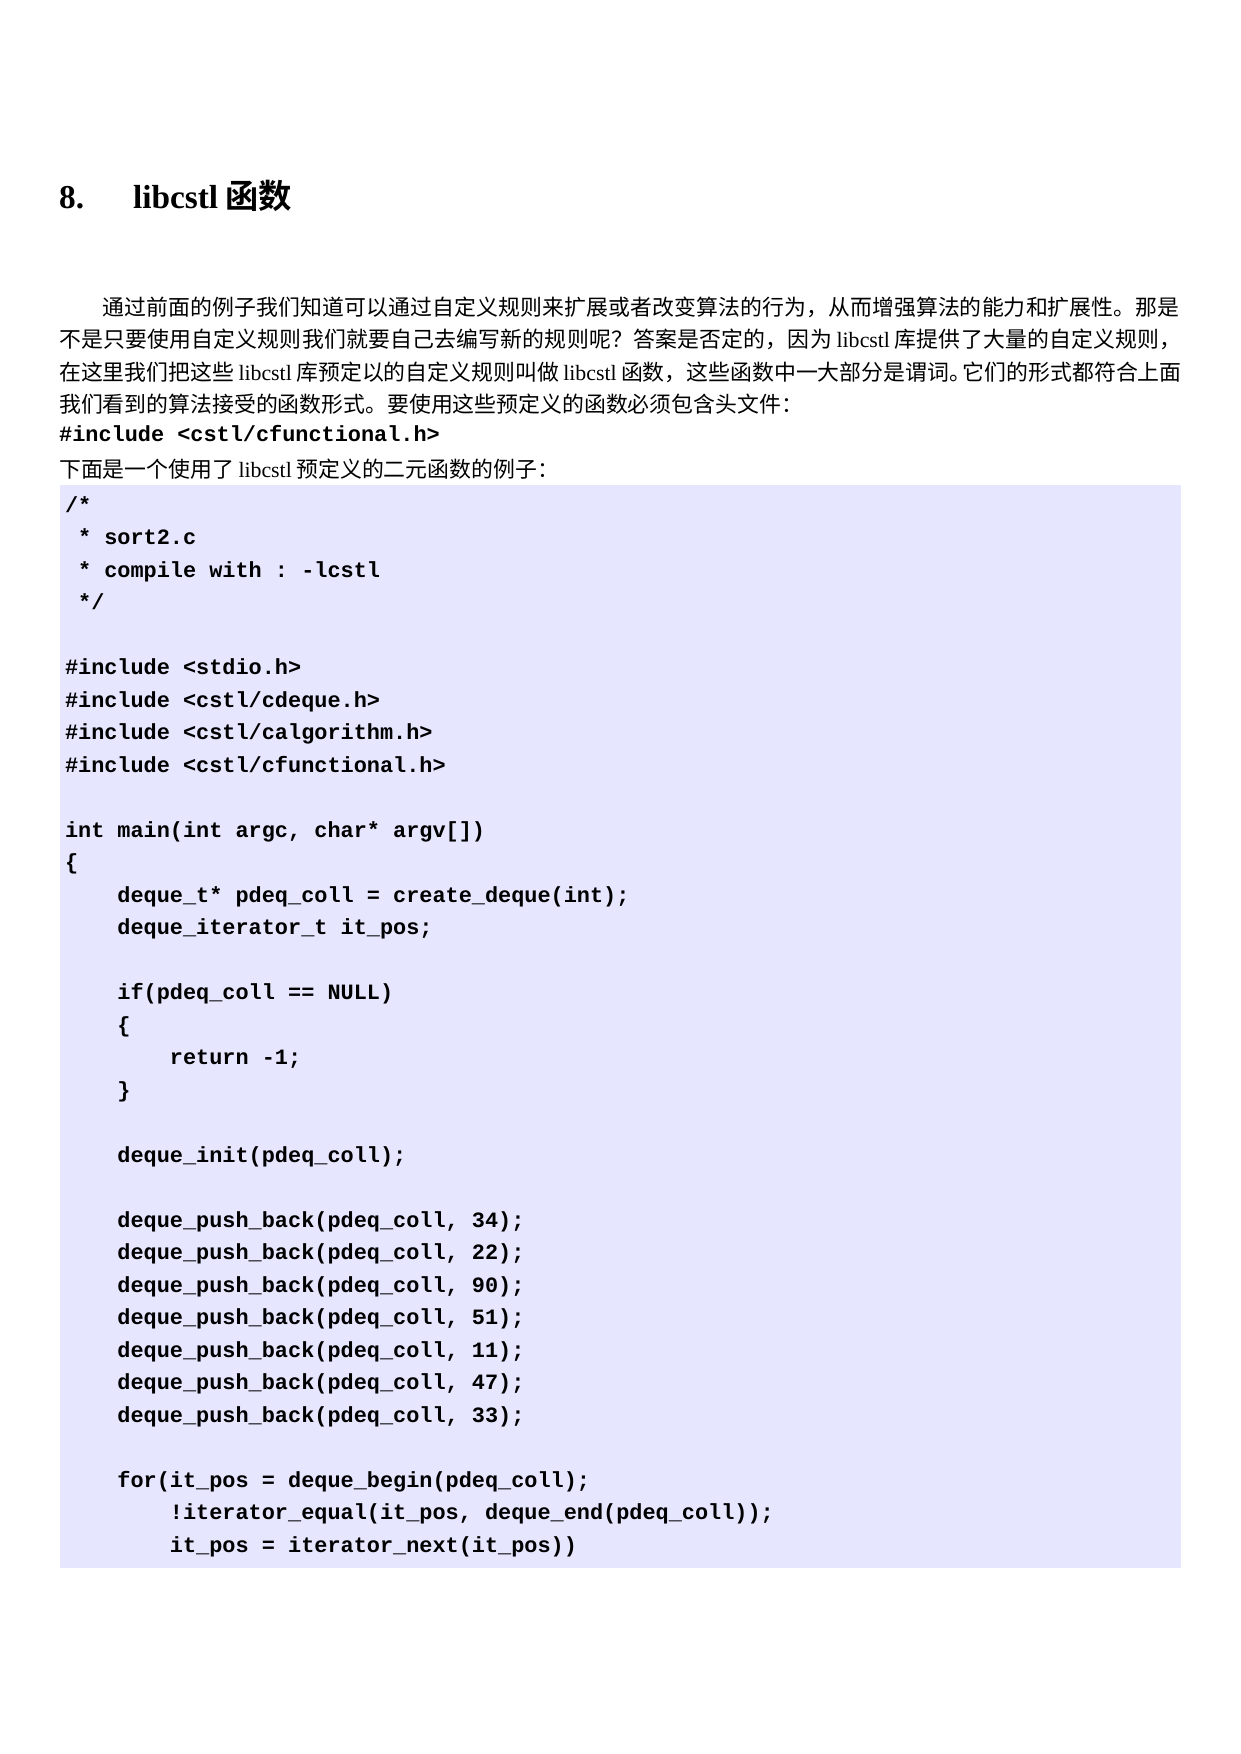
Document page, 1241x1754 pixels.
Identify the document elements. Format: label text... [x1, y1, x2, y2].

text #include <cstl/cfunctional.h> [59, 419, 1181, 452]
text 下面是一个使用了libcstl预定义的二元函数的例子： [59, 452, 1181, 484]
text 通过前面的例子我们知道可以通过自定义规则来扩展或者改变算法的行为，从而增强算法的能力和扩展性。那是不是只要使用自定义规则我们就要自己去编写新的规则呢？答案是否定的，因为libcstl库提供了大量的自定义规则，在这里我们把这些libcstl库预定以的自定义规则叫做libcstl函数，这些函数中一大部分是谓词。它们的形式都符合上面我们看到的算法接受的函数形式。要使用这些预定义的函数必须包含头文件： [59, 289, 1181, 419]
table_header /* * sort2.c * compile with : -lcstl */ #include <stdio.h> #include <cstl/cdeque.h> #include <cstl/calgorithm.h> #include <cstl/cfunctional.h> int main(int argc, char* argv[]) { deque_t* pdeq_coll = create_deque(int); deque_iterator_t it_pos; if(pdeq_coll == NULL) { return -1; } deque_init(pdeq_coll); deque_push_back(pdeq_coll, 34); deque_push_back(pdeq_coll, 22); deque_push_back(pdeq_coll, 90); deque_push_back(pdeq_coll, 51); deque_push_back(pdeq_coll, 11); deque_push_back(pdeq_coll, 47); deque_push_back(pdeq_coll, 33); for(it_pos = deque_begin(pdeq_coll); !iterator_equal(it_pos, deque_end(pdeq_coll)); it_pos = iterator_next(it_pos)) [60, 485, 1181, 1568]
subtitle libcstl函数 [59, 162, 1181, 227]
